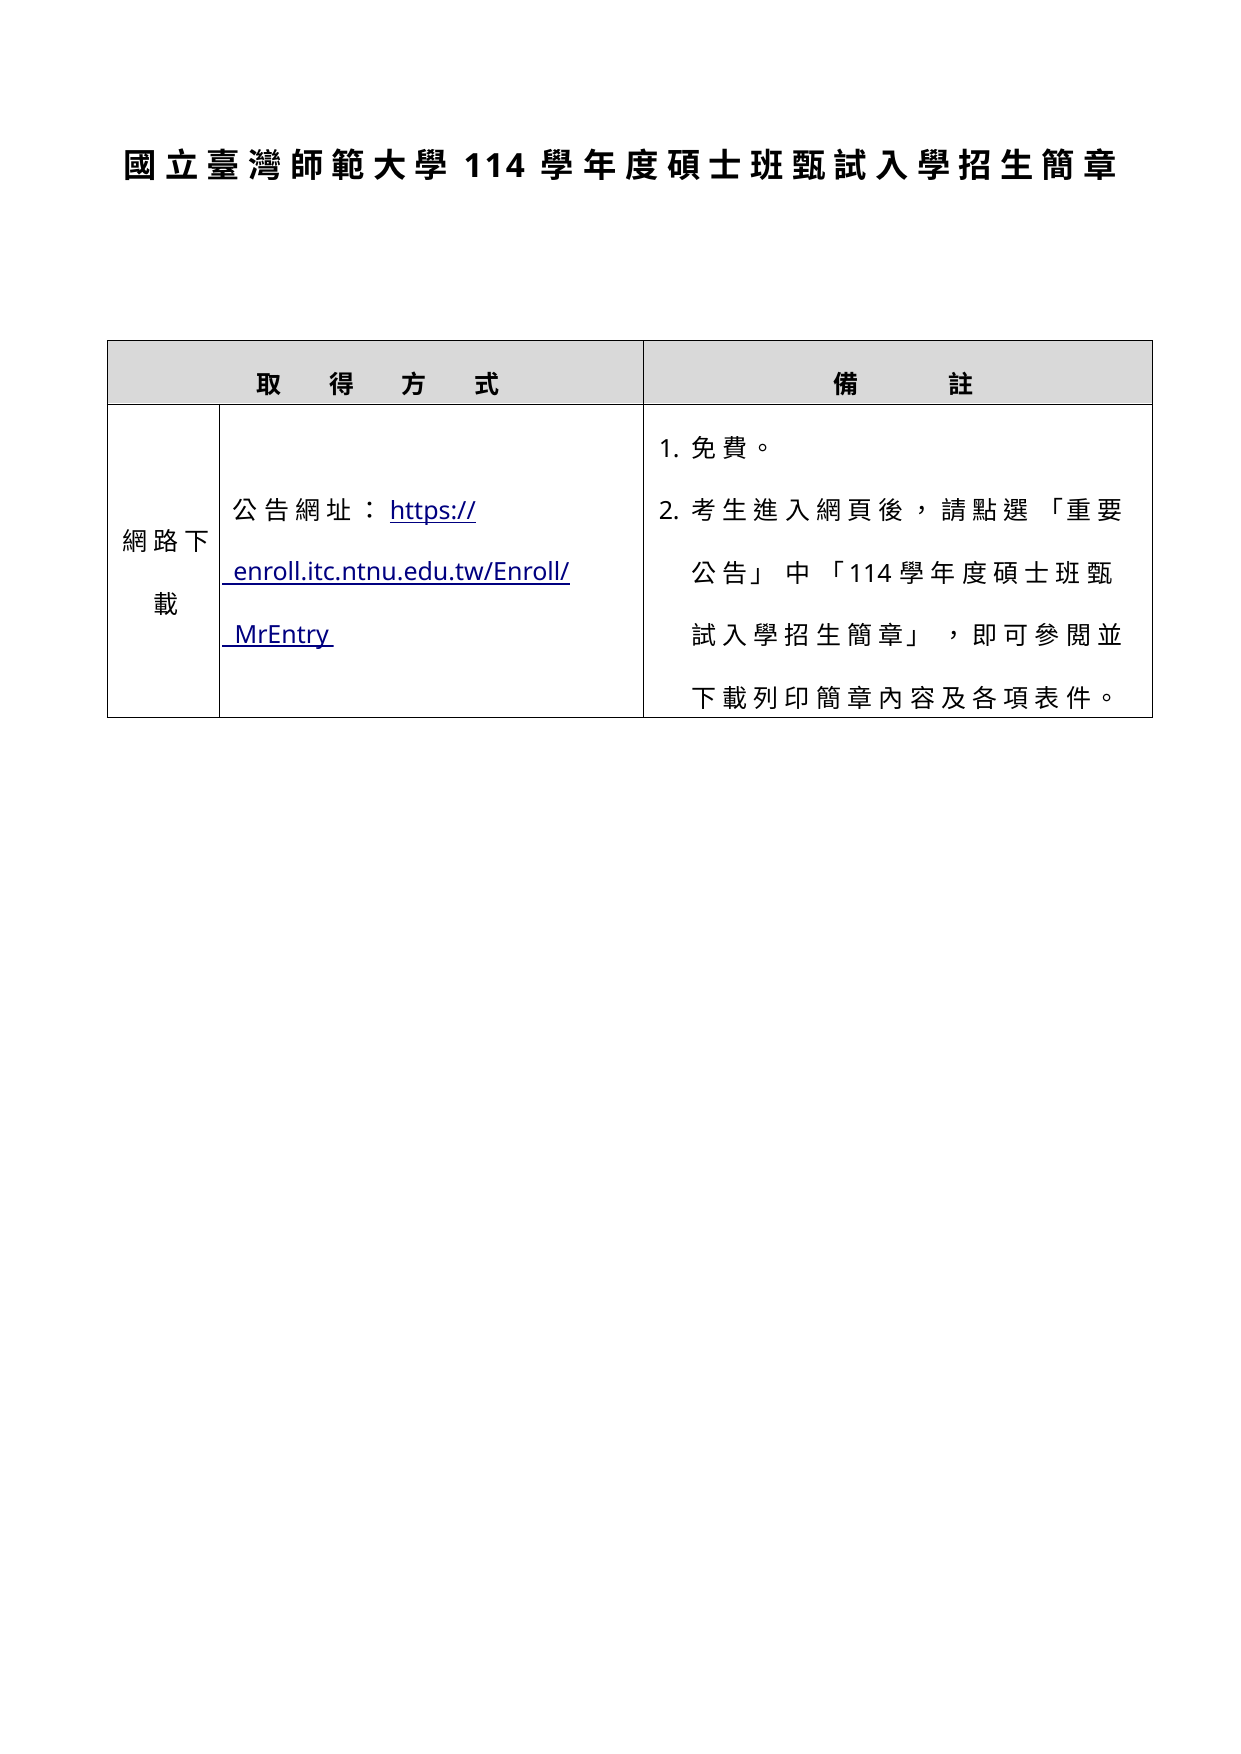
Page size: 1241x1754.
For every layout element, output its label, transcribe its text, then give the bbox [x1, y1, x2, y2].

table_header 備 註 [644, 341, 1152, 403]
table_cell 網路下載 [108, 405, 219, 717]
table_cell 公告網址：https://enroll.itc.ntnu.edu.tw/Enroll/MrEntry [220, 405, 643, 717]
table_cell 1. 免費。 2. 考生進入網頁後，請點選「重要公告」中「114學年度碩士班甄試入學招生簡章」，即可參閲並下載列印簡章內容及各項表件。 [644, 405, 1152, 717]
text 國立臺灣師範大學114學年度碩士班甄試入學招生簡章 [104, 121, 1136, 184]
table_header 取 得 方 式 [108, 341, 643, 403]
